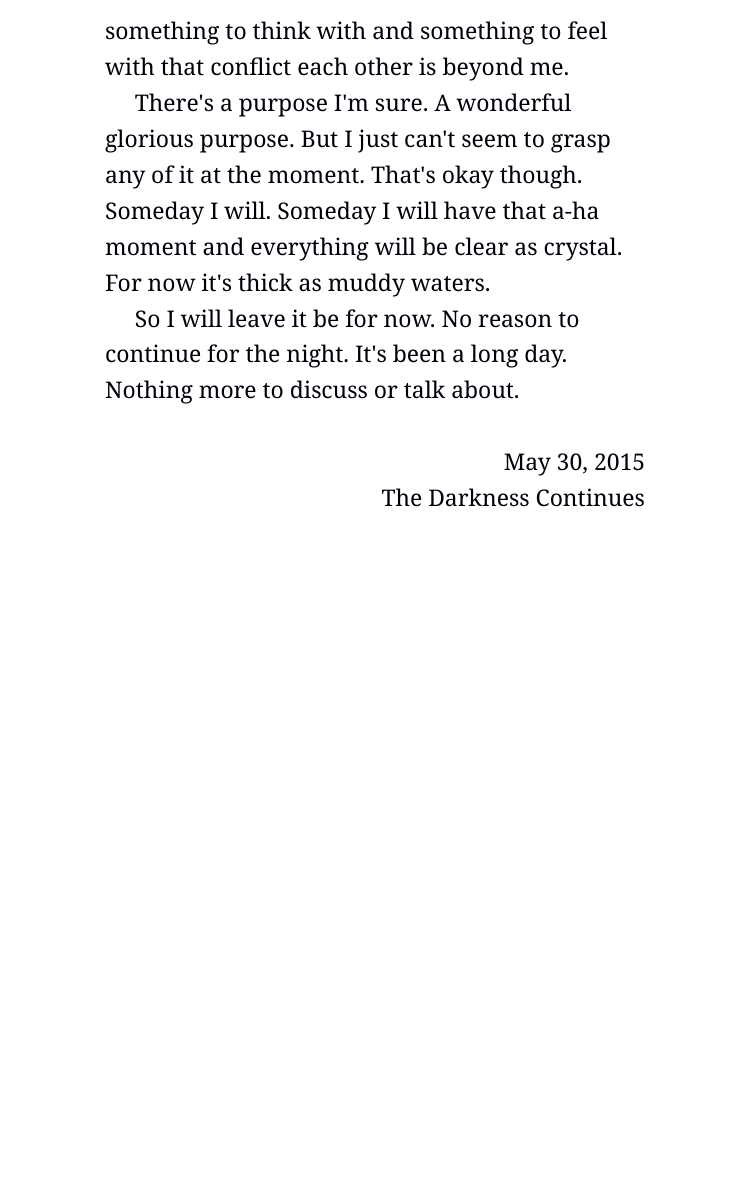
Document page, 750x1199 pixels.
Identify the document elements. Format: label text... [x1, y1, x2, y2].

text something to think with and something to feel with that conflict each other is beyond me. [105, 15, 645, 82]
text The Darkness Continues [105, 482, 645, 513]
text So I will leave it be for now. No reason to continue for the night. It's been a long day. Nothing more to discuss or talk about. [105, 302, 645, 406]
text There's a purpose I'm sure. A wonderful glorious purpose. But I just can't seem to grasp any of it at the moment. That's okay though. Someday I will. Someday I will have that a-ha moment and everything will be clear as crystal. For now it's thick as muddy waters. [105, 87, 645, 298]
text May 30, 2015 [105, 446, 645, 477]
